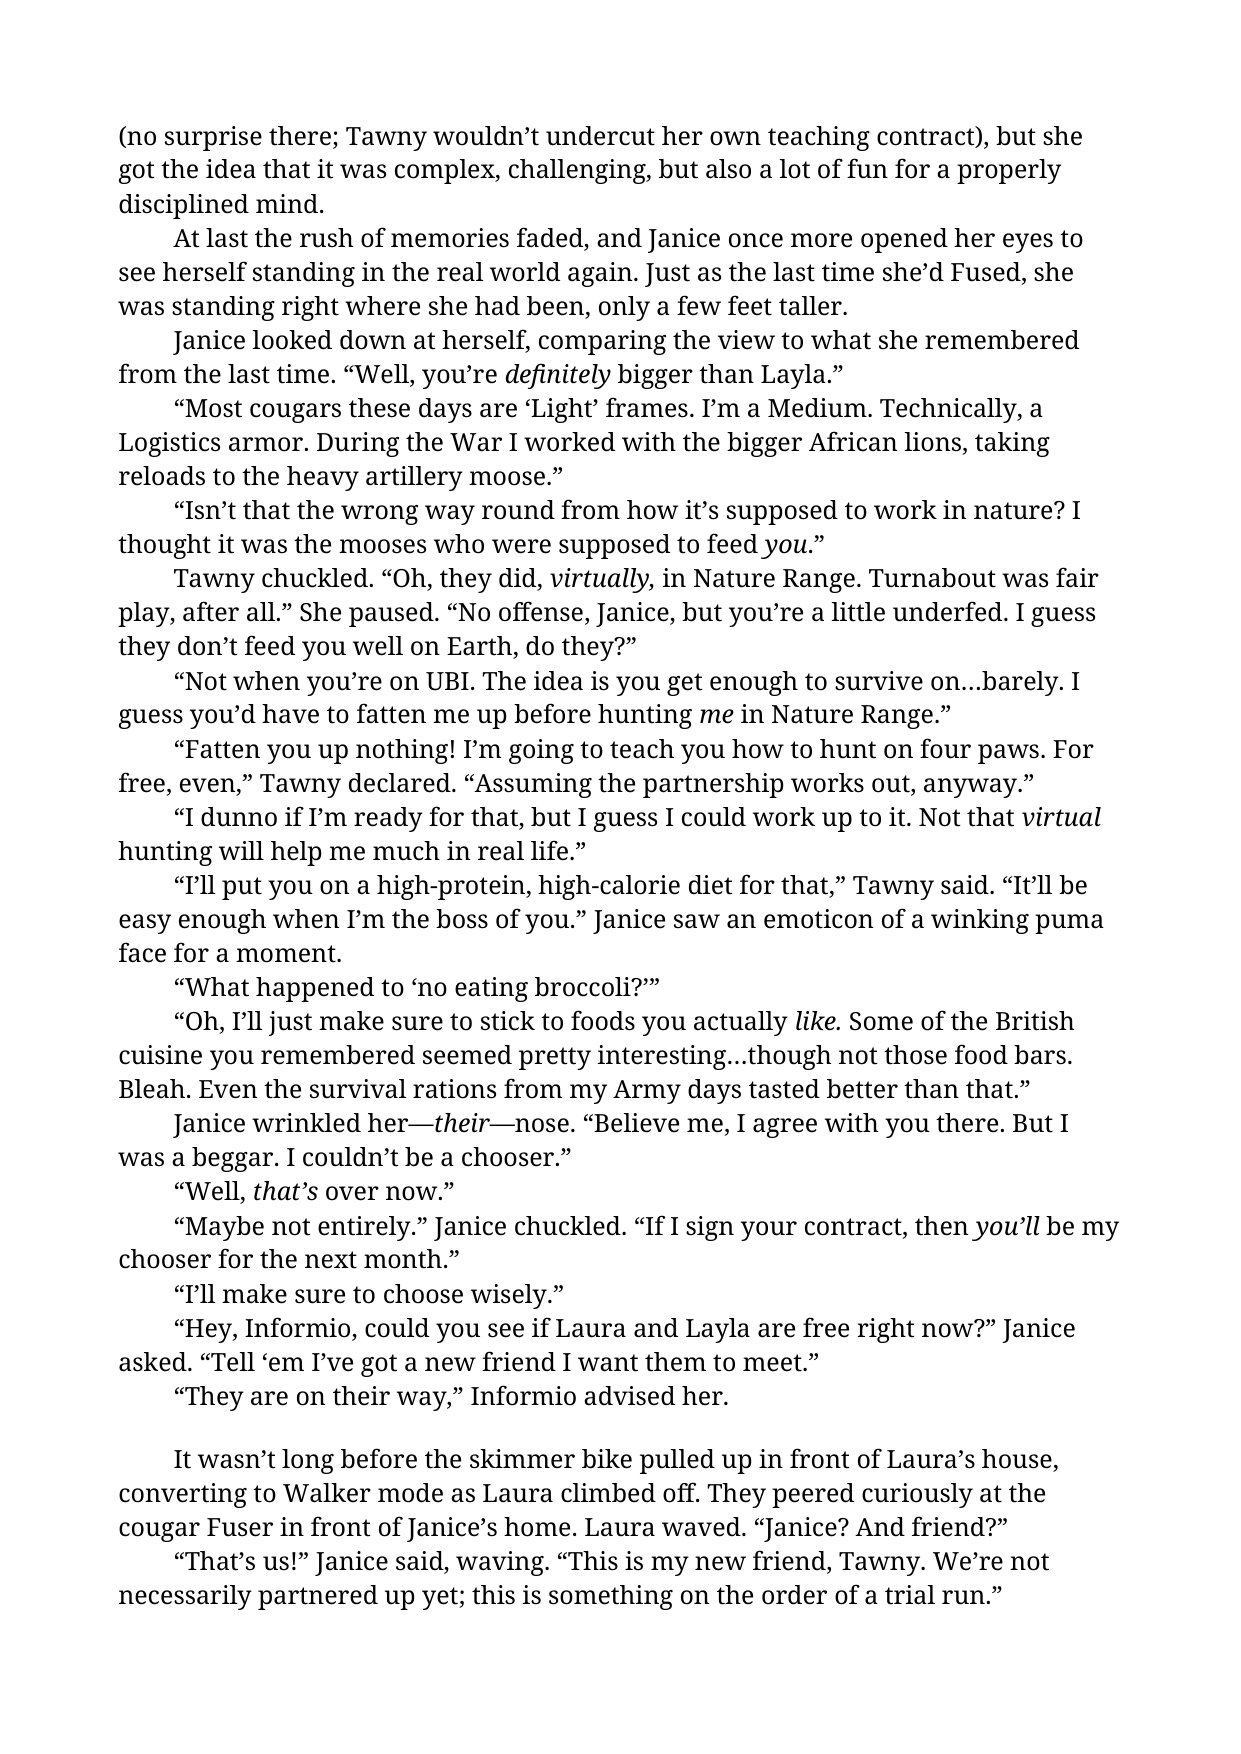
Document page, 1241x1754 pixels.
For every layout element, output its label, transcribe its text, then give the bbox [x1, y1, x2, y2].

text “They are on their way,” Informio advised her. [118, 1378, 1122, 1412]
text “What happened to ‘no eating broccoli?’” [118, 970, 1122, 1004]
text “I dunno if I’m ready for that, but I guess I could work up to it. Not that virtual hunting will help me much in real life.” [118, 799, 1122, 867]
text Janice looked down at herself, comparing the view to what she remembered from the last time. “Well, you’re definitely bigger than Layla.” [118, 322, 1122, 391]
text “Well, that’s over now.” [118, 1174, 1122, 1208]
text At last the rush of memories faded, and Janice once more opened her eyes to see herself standing in the real world again. Just as the last time she’d Fused, she was standing right where she had been, only a few feet taller. [118, 220, 1122, 322]
text “Oh, I’ll just make sure to stick to foods you actually like. Some of the British cuisine you remembered seemed pretty interesting…though not those food bars. Bleah. Even the survival rations from my Army days tasted better than that.” [118, 1004, 1122, 1106]
text “Maybe not entirely.” Janice chuckled. “If I sign your contract, then you’ll be my chooser for the next month.” [118, 1208, 1122, 1276]
text “Fatten you up nothing! I’m going to teach you how to hunt on four paws. For free, even,” Tawny declared. “Assuming the partnership works out, anyway.” [118, 731, 1122, 799]
text “I’ll put you on a high-protein, high-calorie diet for that,” Tawny said. “It’ll be easy enough when I’m the boss of you.” Janice saw an emoticon of a winking puma face for a moment. [118, 867, 1122, 970]
text “That’s us!” Janice said, waving. “This is my new friend, Tawny. We’re not necessarily partnered up yet; this is something on the order of a trial run.” [118, 1543, 1122, 1612]
text “Isn’t that the wrong way round from how it’s supposed to work in nature? I thought it was the mooses who were supposed to feed you.” [118, 493, 1122, 561]
text Janice wrinkled her—their—nose. “Believe me, I agree with you there. But I was a beggar. I couldn’t be a chooser.” [118, 1106, 1122, 1174]
text Tawny chuckled. “Oh, they did, virtually, in Nature Range. Turnabout was fair play, after all.” She paused. “No offense, Janice, but you’re a little underfed. I guess they don’t feed you well on Earth, do they?” [118, 561, 1122, 663]
text “Not when you’re on UBI. The idea is you get enough to survive on…barely. I guess you’d have to fatten me up before hunting me in Nature Range.” [118, 663, 1122, 731]
text “I’ll make sure to choose wisely.” [118, 1276, 1122, 1310]
text “Most cougars these days are ‘Light’ frames. I’m a Medium. Technically, a Logistics armor. During the War I worked with the bigger African lions, taking reloads to the heavy artillery moose.” [118, 391, 1122, 493]
text “Hey, Informio, could you see if Laura and Layla are free right now?” Janice asked. “Tell ‘em I’ve got a new friend I want them to meet.” [118, 1310, 1122, 1378]
text It wasn’t long before the skimmer bike pulled up in front of Laura’s house, converting to Walker mode as Laura climbed off. They peered curiously at the cougar Fuser in front of Janice’s home. Laura waved. “Janice? And friend?” [118, 1441, 1122, 1543]
text (no surprise there; Tawny wouldn’t undercut her own teaching contract), but she got the idea that it was complex, challenging, but also a lot of fun for a properly disciplined mind. [118, 118, 1122, 220]
